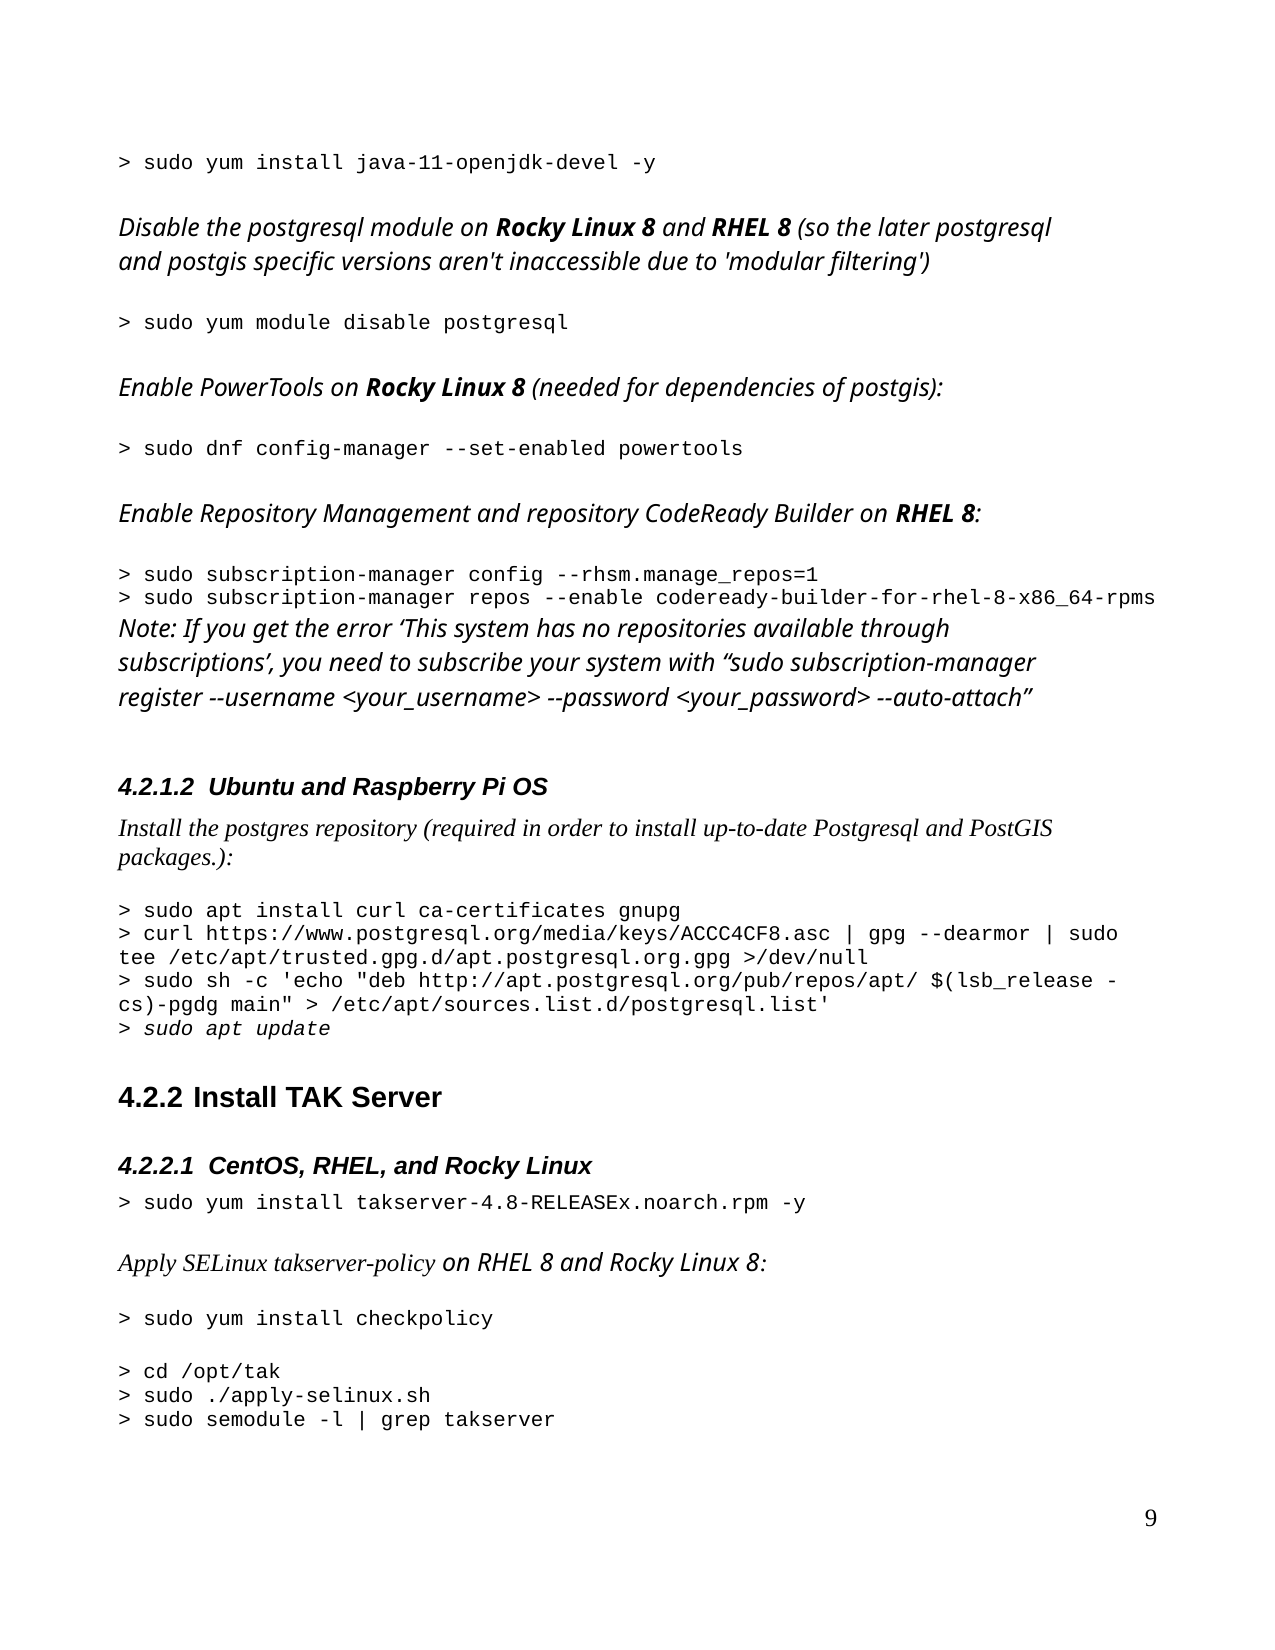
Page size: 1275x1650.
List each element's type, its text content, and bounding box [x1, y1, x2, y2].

text > sudo dnf config-manager --set-enabled powertools [118, 438, 1098, 462]
subtitle Ubuntu and Raspberry Pi OS [118, 772, 1157, 801]
subtitle CentOS, RHEL, and Rocky Linux [118, 1151, 1157, 1179]
text Install the postgres repository (required in order to install up-to-date Postgresql and PostGIS packages.): [118, 813, 1098, 871]
text > curl https://www.postgresql.org/media/keys/ACCC4CF8.asc | gpg --dearmor | sudo tee /etc/apt/trusted.gpg.d/apt.postgresql.org.gpg >/dev/null [118, 923, 1157, 971]
text Apply SELinux takserver-policy on RHEL 8 and Rocky Linux 8: [118, 1245, 1098, 1279]
text > sudo yum install checkpolicy [118, 1308, 1098, 1332]
subtitle Install TAK Server [118, 1080, 1157, 1113]
text > sudo apt install curl ca-certificates gnupg [118, 899, 1157, 923]
text > sudo yum module disable postgresql [118, 312, 1098, 336]
text > sudo sh -c 'echo "deb http://apt.postgresql.org/pub/repos/apt/ $(lsb_release -cs)-pgdg main" > /etc/apt/sources.list.d/postgresql.list' [118, 971, 1157, 1018]
text > cd /opt/tak > sudo ./apply-selinux.sh > sudo semodule -l | grep takserver [118, 1362, 1098, 1432]
text Note: If you get the error ‘This system has no repositories available through subscriptions’, you need to subscribe your system with “sudo subscription-manager register --username <your_username> --password <your_password> --auto-attach” [118, 611, 1098, 713]
text > sudo subscription-manager config --rhsm.manage_repos=1 [118, 564, 1157, 587]
text Disable the postgresql module on Rocky Linux 8 and RHEL 8 (so the later postgresql and postgis specific versions aren't inaccessible due to 'modular filtering') [118, 210, 1098, 278]
text > sudo subscription-manager repos --enable codeready-builder-for-rhel-8-x86_64-rpms [118, 587, 1157, 611]
text > sudo apt update [118, 1018, 1098, 1041]
text Enable Repository Management and repository CodeReady Builder on RHEL 8: [118, 496, 1098, 530]
text Enable PowerTools on Rocky Linux 8 (needed for dependencies of postgis): [118, 370, 1098, 404]
text > sudo yum install takserver-4.8-RELEASEx.noarch.rpm -y [118, 1192, 1098, 1215]
text > sudo yum install java-11-openjdk-devel -y [118, 152, 1098, 176]
